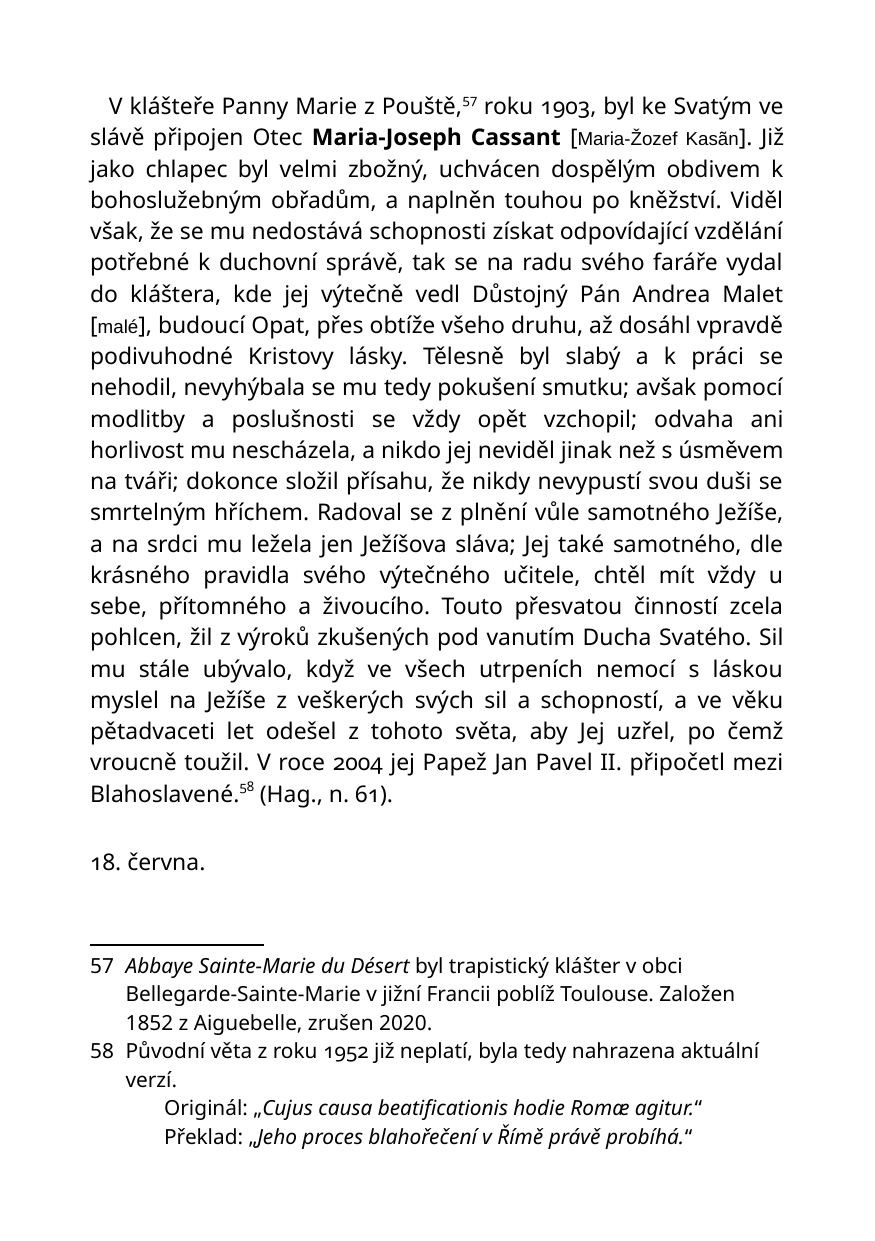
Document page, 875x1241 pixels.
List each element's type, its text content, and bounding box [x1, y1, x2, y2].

text Abbaye Sainte-Marie du Désert byl trapistický klášter v obci Bellegarde-Sainte-Marie v jižní Francii poblíž Toulouse. Založen 1852 z Aiguebelle, zrušen 2020. [90, 951, 784, 1036]
text Překlad: „Jeho proces blahořečení v Římě právě probíhá.“ [90, 1122, 784, 1150]
text V klášteře Panny Marie z Pouště, roku 1903, byl ke Svatým ve slávě připojen Otec Maria-Joseph Cassant [Maria-Žozef Kasãn]. Již jako chlapec byl velmi zbožný, uchvácen dospělým obdivem k bohoslužebným obřadům, a naplněn touhou po kněžství. Viděl však, že se mu nedostává schopnosti získat odpovídající vzdělání potřebné k duchovní správě, tak se na radu svého faráře vydal do kláštera, kde jej výtečně vedl Důstojný Pán Andrea Malet [malé], budoucí Opat, přes obtíže všeho druhu, až dosáhl vpravdě podivuhodné Kristovy lásky. Tělesně byl slabý a k práci se nehodil, nevyhýbala se mu tedy pokušení smutku; avšak pomocí modlitby a poslušnosti se vždy opět vzchopil; odvaha ani horlivost mu nescházela, a nikdo jej neviděl jinak než s úsměvem na tváři; dokonce složil přísahu, že nikdy nevypustí svou duši se smrtelným hříchem. Radoval se z plnění vůle samotného Ježíše, a na srdci mu ležela jen Ježíšova sláva; Jej také samotného, dle krásného pravidla svého výtečného učitele, chtěl mít vždy u sebe, přítomného a živoucího. Touto přesvatou činností zcela pohlcen, žil z výroků zkušených pod vanutím Ducha Svatého. Sil mu stále ubývalo, když ve všech utrpeních nemocí s láskou myslel na Ježíše z veškerých svých sil a schopností, a ve věku pětadvaceti let odešel z tohoto světa, aby Jej uzřel, po čemž vroucně toužil. V roce 2004 jej Papež Jan Pavel II. připočetl mezi Blahoslavené. (Hag., n. 61). [90, 90, 784, 809]
text Originál: „Cujus causa beatificationis hodie Romæ agitur.“ [90, 1093, 784, 1122]
text 18. června. [90, 846, 784, 877]
text Původní věta z roku 1952 již neplatí, byla tedy nahrazena aktuální verzí. [90, 1036, 784, 1093]
